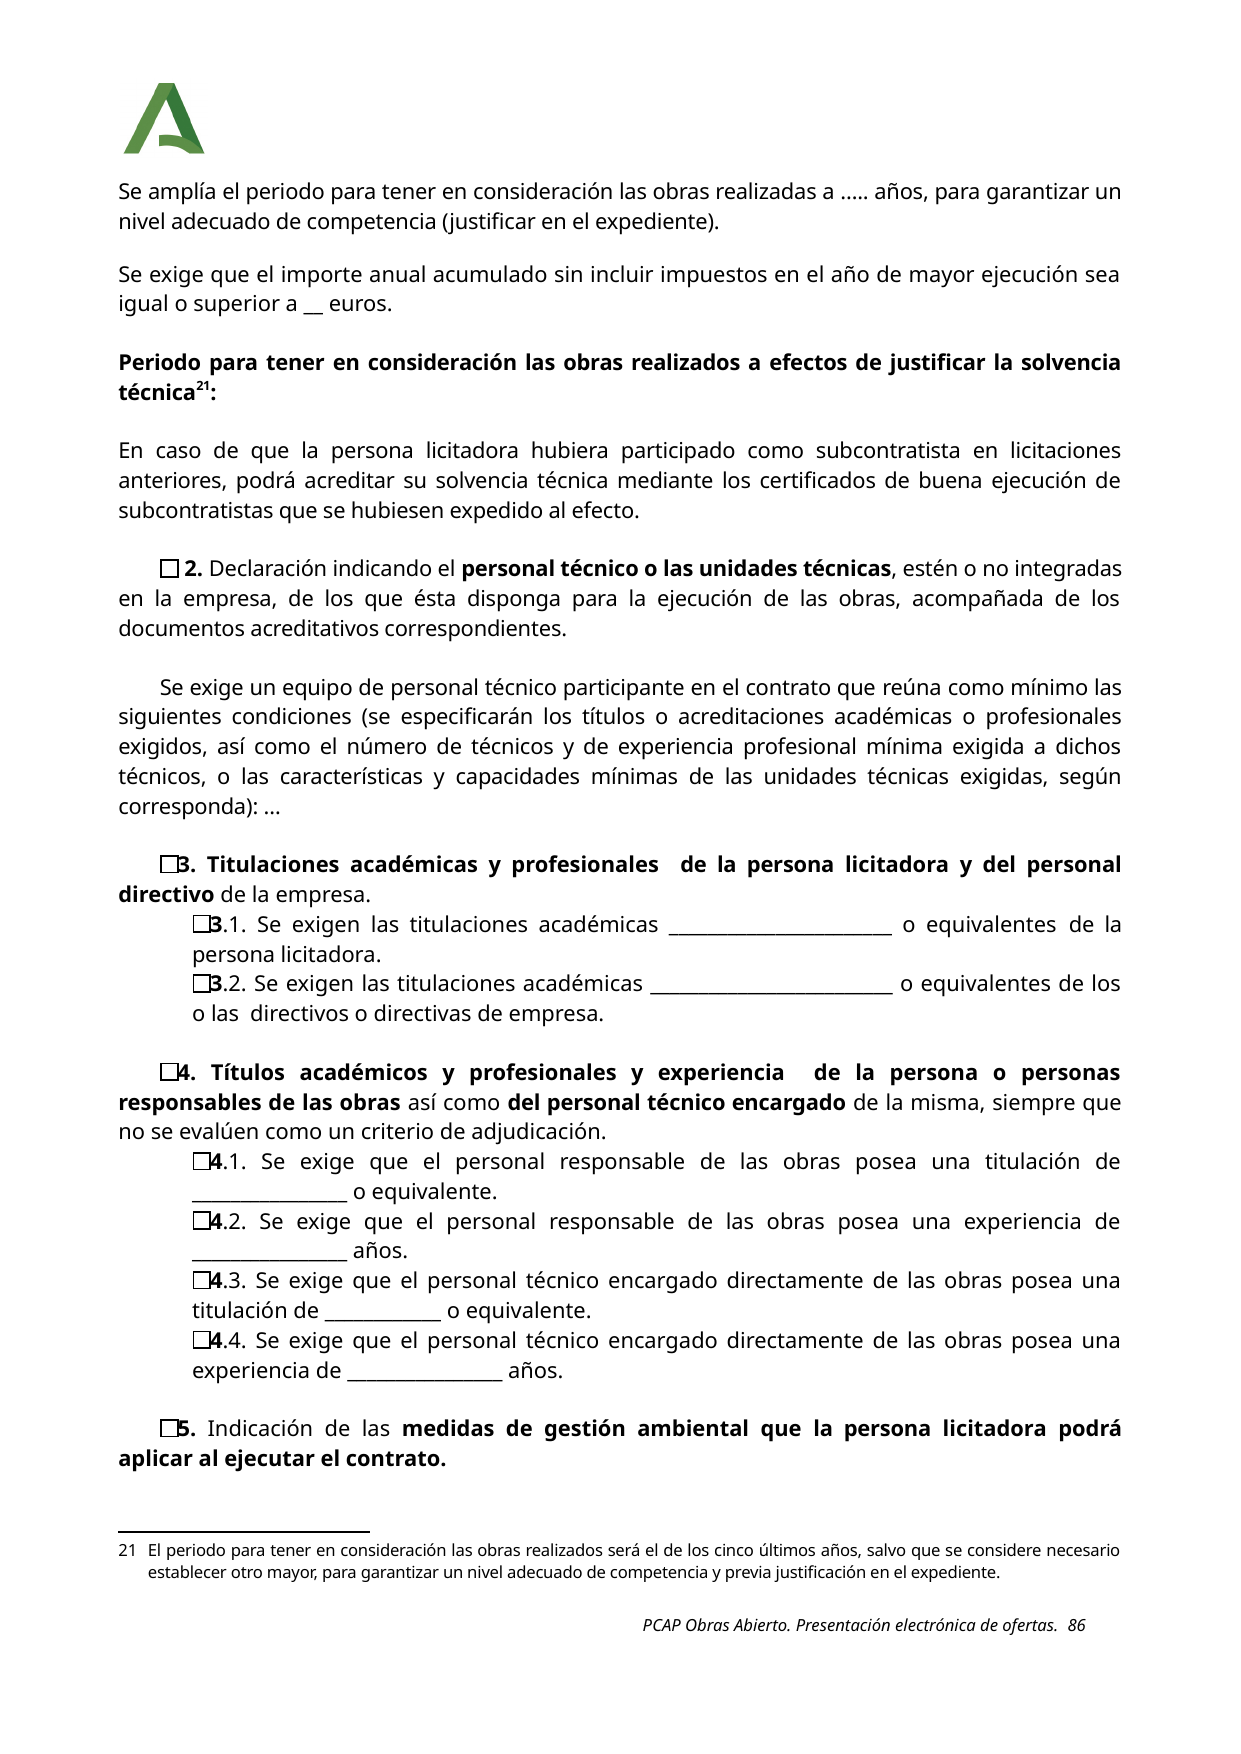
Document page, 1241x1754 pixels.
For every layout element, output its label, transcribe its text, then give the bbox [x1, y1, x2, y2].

text En caso de que la persona licitadora hubiera participado como subcontratista en licitaciones anteriores, podrá acreditar su solvencia técnica mediante los certificados de buena ejecución de subcontratistas que se hubiesen expedido al efecto. [118, 435, 1122, 525]
text El periodo para tener en consideración las obras realizados será el de los cinco últimos años, salvo que se considere necesario establecer otro mayor, para garantizar un nivel adecuado de competencia y previa justificación en el expediente. [118, 1538, 1122, 1584]
text 4. Títulos académicos y profesionales y experiencia de la persona o personas responsables de las obras así como del personal técnico encargado de la misma, siempre que no se evalúen como un criterio de adjudicación. [118, 1057, 1122, 1146]
text 4.4. Se exige que el personal técnico encargado directamente de las obras posea una experiencia de ________________ años. [192, 1325, 1122, 1384]
text 3. Titulaciones académicas y profesionales de la persona licitadora y del personal directivo de la empresa. [118, 849, 1122, 909]
text Se exige que el importe anual acumulado sin incluir impuestos en el año de mayor ejecución sea igual o superior a __ euros. [118, 259, 1122, 318]
text 3.2. Se exigen las titulaciones académicas _________________________ o equivalentes de los o las directivos o directivas de empresa. [192, 968, 1122, 1028]
text 3.1. Se exigen las titulaciones académicas _______________________ o equivalentes de la persona licitadora. [192, 909, 1122, 968]
text 4.1. Se exige que el personal responsable de las obras posea una titulación de ________________ o equivalente. [192, 1146, 1122, 1206]
text 5. Indicación de las medidas de gestión ambiental que la persona licitadora podrá aplicar al ejecutar el contrato. [118, 1413, 1122, 1473]
text 4.2. Se exige que el personal responsable de las obras posea una experiencia de ________________ años. [192, 1206, 1122, 1265]
text 4.3. Se exige que el personal técnico encargado directamente de las obras posea una titulación de ____________ o equivalente. [192, 1265, 1122, 1325]
text Periodo para tener en consideración las obras realizados a efectos de justificar la solvencia técnica: [118, 347, 1122, 407]
text Se amplía el periodo para tener en consideración las obras realizadas a ….. años, para garantizar un nivel adecuado de competencia (justificar en el expediente). [118, 176, 1122, 236]
picture [119, 78, 209, 158]
text 2. Declaración indicando el personal técnico o las unidades técnicas, estén o no integradas en la empresa, de los que ésta disponga para la ejecución de las obras, acompañada de los documentos acreditativos correspondientes. [118, 553, 1122, 643]
text Se exige un equipo de personal técnico participante en el contrato que reúna como mínimo las siguientes condiciones (se especificarán los títulos o acreditaciones académicas o profesionales exigidos, así como el número de técnicos y de experiencia profesional mínima exigida a dichos técnicos, o las características y capacidades mínimas de las unidades técnicas exigidas, según corresponda): … [118, 672, 1122, 821]
